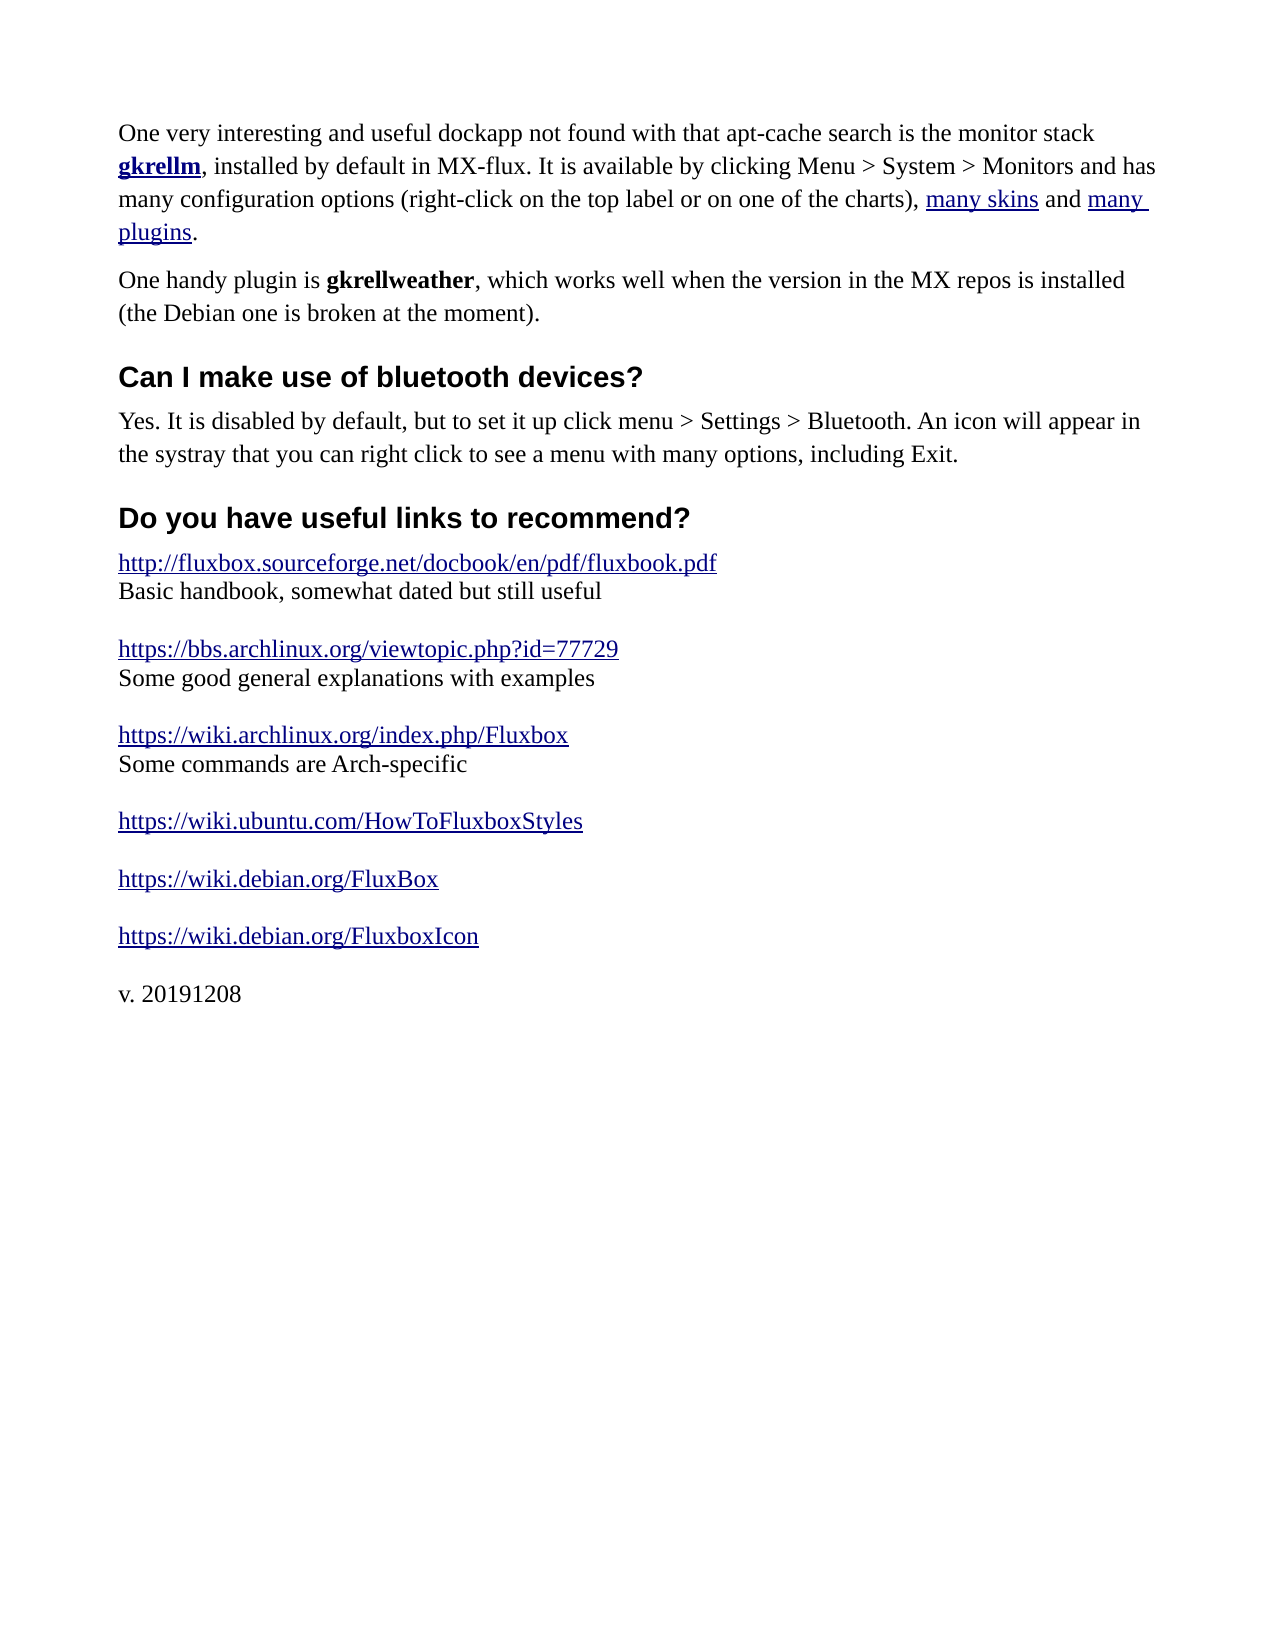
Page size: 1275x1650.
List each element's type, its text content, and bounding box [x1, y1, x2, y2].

subtitle Can I make use of bluetooth devices? [118, 360, 1157, 394]
text Yes. It is disabled by default, but to set it up click menu > Settings > Bluetooth. An icon will appear in the systray that you can right click to see a menu with many options, including Exit. [118, 406, 1157, 468]
text v. 20191208 [118, 979, 1157, 1008]
text Basic handbook, somewhat dated but still useful [118, 576, 1157, 605]
text One very interesting and useful dockapp not found with that apt-cache search is the monitor stack gkrellm, installed by default in MX-flux. It is available by clicking Menu > System > Monitors and has many configuration options (right-click on the top label or on one of the charts), many skins and many plugins. [118, 118, 1157, 246]
text One handy plugin is gkrellweather, which works well when the version in the MX repos is installed (the Debian one is broken at the moment). [118, 265, 1157, 327]
text Some good general explanations with examples [118, 663, 1157, 691]
text https://wiki.debian.org/FluxBox [118, 864, 1157, 893]
text http://fluxbox.sourceforge.net/docbook/en/pdf/fluxbook.pdf [118, 548, 1157, 576]
text https://wiki.archlinux.org/index.php/Fluxbox [118, 720, 1157, 749]
text https://wiki.ubuntu.com/HowToFluxboxStyles [118, 806, 1157, 835]
text https://wiki.debian.org/FluxboxIcon [118, 921, 1157, 950]
text https://bbs.archlinux.org/viewtopic.php?id=77729 [118, 634, 1157, 663]
subtitle Do you have useful links to recommend? [118, 501, 1157, 535]
text Some commands are Arch-specific [118, 749, 1157, 778]
